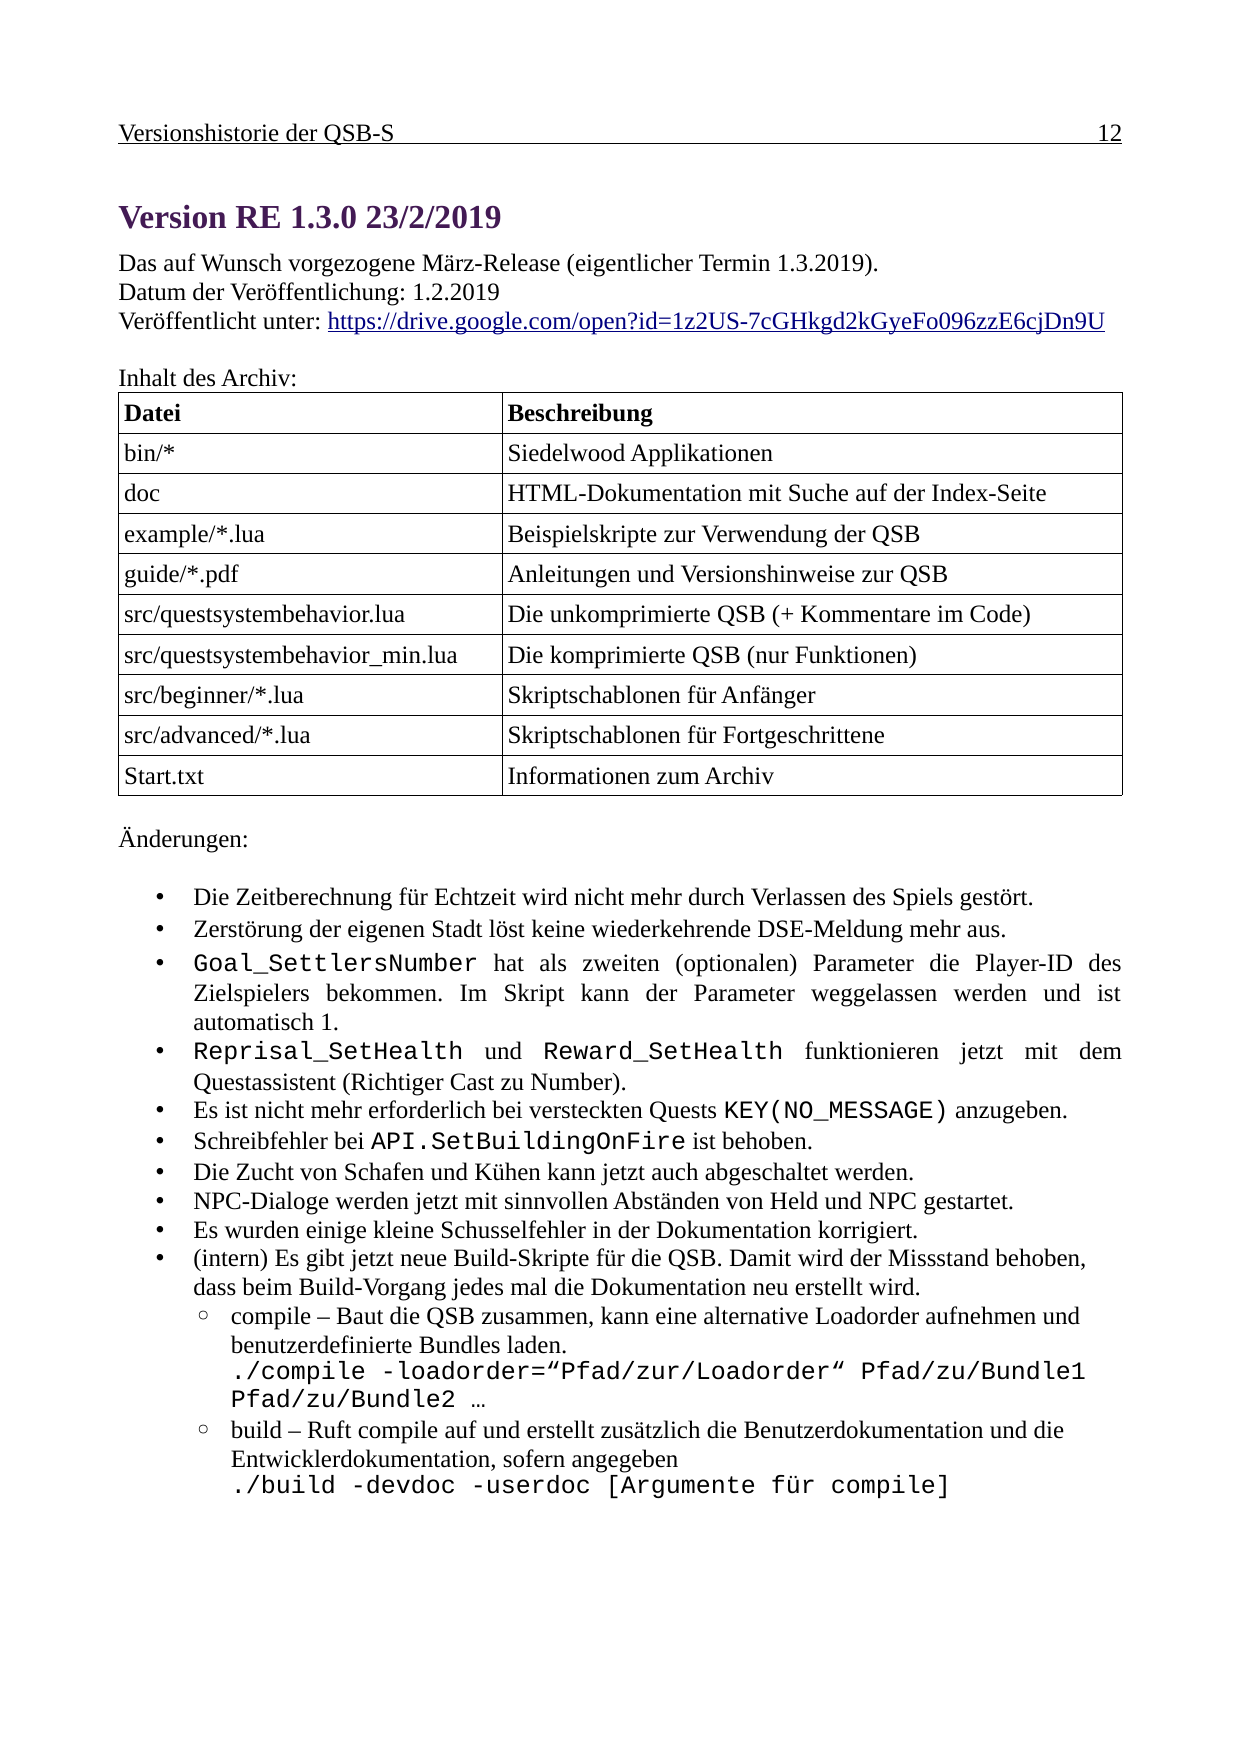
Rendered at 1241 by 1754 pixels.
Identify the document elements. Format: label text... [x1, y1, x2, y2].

list Die Zucht von Schafen und Kühen kann jetzt auch abgeschaltet werden. [156, 1157, 1122, 1186]
table_cell Skriptschablonen für Anfänger [503, 675, 1122, 714]
text Inhalt des Archiv: [118, 363, 1122, 392]
list Schreibfehler bei API.SetBuildingOnFire ist behoben. [156, 1126, 1122, 1157]
subtitle Version RE 1.3.0 23/2/2019 [118, 197, 1122, 236]
table_cell guide/*.pdf [119, 554, 502, 594]
text Das auf Wunsch vorgezogene März-Release (eigentlicher Termin 1.3.2019). [118, 248, 1122, 277]
table_cell Die komprimierte QSB (nur Funktionen) [503, 635, 1122, 674]
table_cell Beispielskripte zur Verwendung der QSB [503, 514, 1122, 553]
table_cell example/*.lua [119, 514, 502, 553]
table_cell src/questsystembehavior.lua [119, 595, 502, 634]
table_cell Informationen zum Archiv [503, 756, 1122, 795]
list Goal_SettlersNumber hat als zweiten (optionalen) Parameter die Player-ID des Zielspielers bekommen. Im Skript kann der Parameter weggelassen werden und ist automatisch 1. [156, 948, 1122, 1036]
list build – Ruft compile auf und erstellt zusätzlich die Benutzerdokumentation und die Entwicklerdokumentation, sofern angegeben ./build -devdoc -userdoc [Argumente für compile] [193, 1415, 1122, 1501]
table_cell src/beginner/*.lua [119, 675, 502, 714]
table_cell Die unkomprimierte QSB (+ Kommentare im Code) [503, 595, 1122, 634]
table_cell HTML-Dokumentation mit Suche auf der Index-Seite [503, 474, 1122, 513]
list compile – Baut die QSB zusammen, kann eine alternative Loadorder aufnehmen und benutzerdefinierte Bundles laden. ./compile -loadorder=“Pfad/zur/Loadorder“ Pfad/zu/Bundle1 Pfad/zu/Bundle2 … [193, 1301, 1122, 1415]
table_cell Siedelwood Applikationen [503, 434, 1122, 473]
list Zerstörung der eigenen Stadt löst keine wiederkehrende DSE-Meldung mehr aus. [156, 914, 1122, 943]
table_cell src/questsystembehavior_min.lua [119, 635, 502, 674]
table_cell Skriptschablonen für Fortgeschrittene [503, 716, 1122, 755]
table_cell bin/* [119, 434, 502, 473]
table_cell src/advanced/*.lua [119, 716, 502, 755]
list Reprisal_SetHealth und Reward_SetHealth funktionieren jetzt mit dem Questassistent (Richtiger Cast zu Number). [156, 1036, 1122, 1096]
text Änderungen: [118, 824, 1122, 853]
list Es ist nicht mehr erforderlich bei versteckten Quests KEY(NO_MESSAGE) anzugeben. [156, 1096, 1122, 1126]
list NPC-Dialoge werden jetzt mit sinnvollen Abständen von Held und NPC gestartet. [156, 1186, 1122, 1215]
table_cell doc [119, 474, 502, 513]
list Die Zeitberechnung für Echtzeit wird nicht mehr durch Verlassen des Spiels gestört. [156, 882, 1122, 910]
list (intern) Es gibt jetzt neue Build-Skripte für die QSB. Damit wird der Missstand behoben, dass beim Build-Vorgang jedes mal die Dokumentation neu erstellt wird. [156, 1243, 1122, 1301]
text Veröffentlicht unter: https://drive.google.com/open?id=1z2US-7cGHkgd2kGyeFo096zzE6cjDn9U [118, 306, 1122, 334]
table_header Datei [119, 393, 502, 432]
list Es wurden einige kleine Schusselfehler in der Dokumentation korrigiert. [156, 1215, 1122, 1243]
table_header Beschreibung [503, 393, 1122, 432]
text Datum der Veröffentlichung: 1.2.2019 [118, 277, 1122, 306]
table_cell Anleitungen und Versionshinweise zur QSB [503, 554, 1122, 594]
table_cell Start.txt [119, 756, 502, 795]
